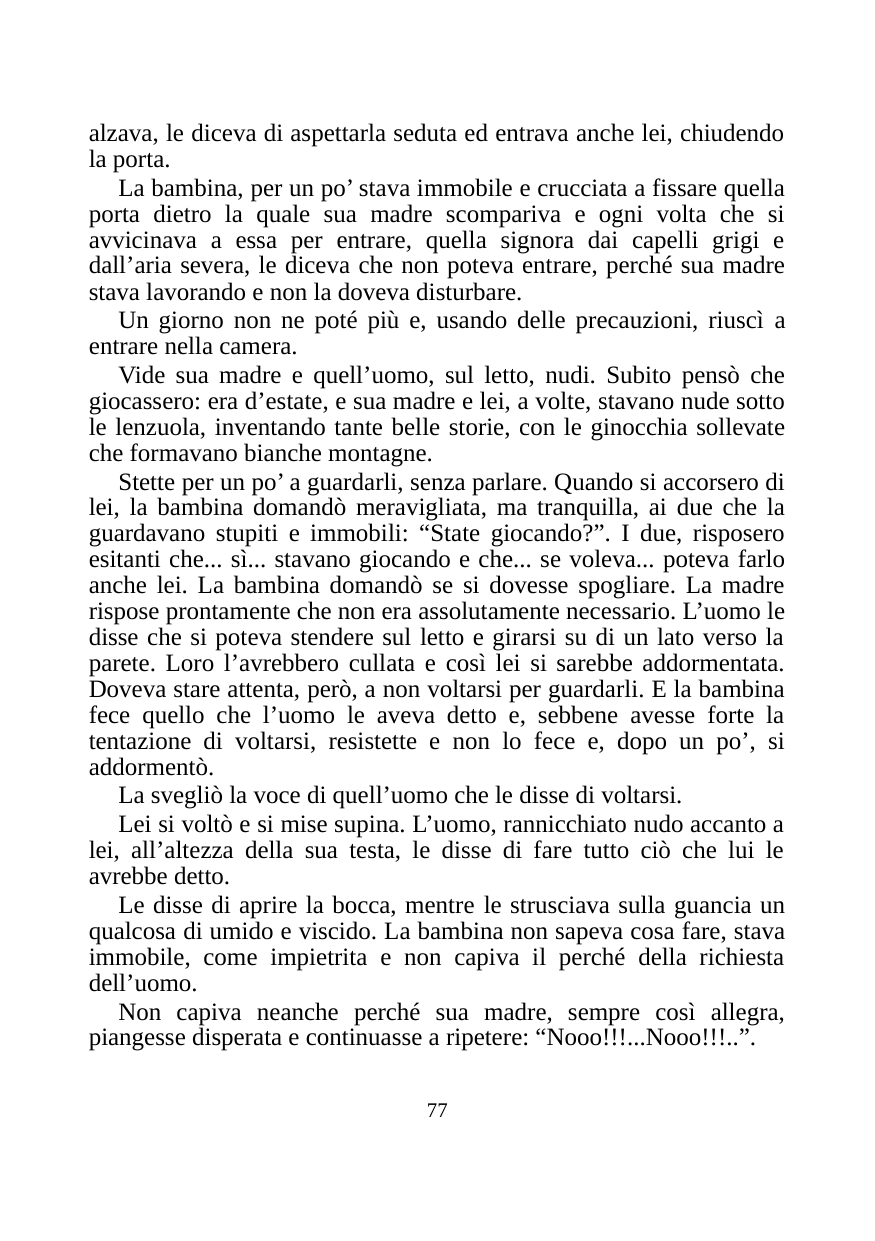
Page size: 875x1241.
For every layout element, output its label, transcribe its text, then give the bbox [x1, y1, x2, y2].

text Non capiva neanche perché sua madre, sempre così allegra, piangesse disperata e continuasse a ripetere: “Nooo!!!...Nooo!!!..”. [88, 997, 786, 1051]
text Un giorno non ne poté più e, usando delle precauzioni, riuscì a entrare nella camera. [88, 305, 786, 360]
text Stette per un po’ a guardarli, senza parlare. Quando si accorsero di lei, la bambina domandò meravigliata, ma tranquilla, ai due che la guardavano stupiti e immobili: “State giocando?”. I due, risposero esitanti che... sì... stavano giocando e che... se voleva... poteva farlo anche lei. La bambina domandò se si dovesse spogliare. La madre rispose prontamente che non era assolutamente necessario. L’uomo le disse che si poteva stendere sul letto e girarsi su di un lato verso la parete. Loro l’avrebbero cullata e così lei si sarebbe addormentata. Doveva stare attenta, però, a non voltarsi per guardarli. E la bambina fece quello che l’uomo le aveva detto e, sebbene avesse forte la tentazione di voltarsi, resistette e non lo fece e, dopo un po’, si addormentò. [88, 467, 786, 781]
text alzava, le diceva di aspettarla seduta ed entrava anche lei, chiudendo la porta. [88, 118, 786, 173]
text Vide sua madre e quell’uomo, sul letto, nudi. Subito pensò che giocassero: era d’estate, e sua madre e lei, a volte, stavano nude sotto le lenzuola, inventando tante belle storie, con le ginocchia sollevate che formavano bianche montagne. [88, 360, 786, 467]
text Lei si voltò e si mise supina. L’uomo, rannicchiato nudo accanto a lei, all’altezza della sua testa, le disse di fare tutto ciò che lui le avrebbe detto. [88, 809, 786, 890]
text La svegliò la voce di quell’uomo che le disse di voltarsi. [88, 781, 786, 809]
text La bambina, per un po’ stava immobile e crucciata a fissare quella porta dietro la quale sua madre scompariva e ogni volta che si avvicinava a essa per entrare, quella signora dai capelli grigi e dall’aria severa, le diceva che non poteva entrare, perché sua madre stava lavorando e non la doveva disturbare. [88, 173, 786, 305]
text Le disse di aprire la bocca, mentre le strusciava sulla guancia un qualcosa di umido e viscido. La bambina non sapeva cosa fare, stava immobile, come impietrita e non capiva il perché della richiesta dell’uomo. [88, 890, 786, 997]
